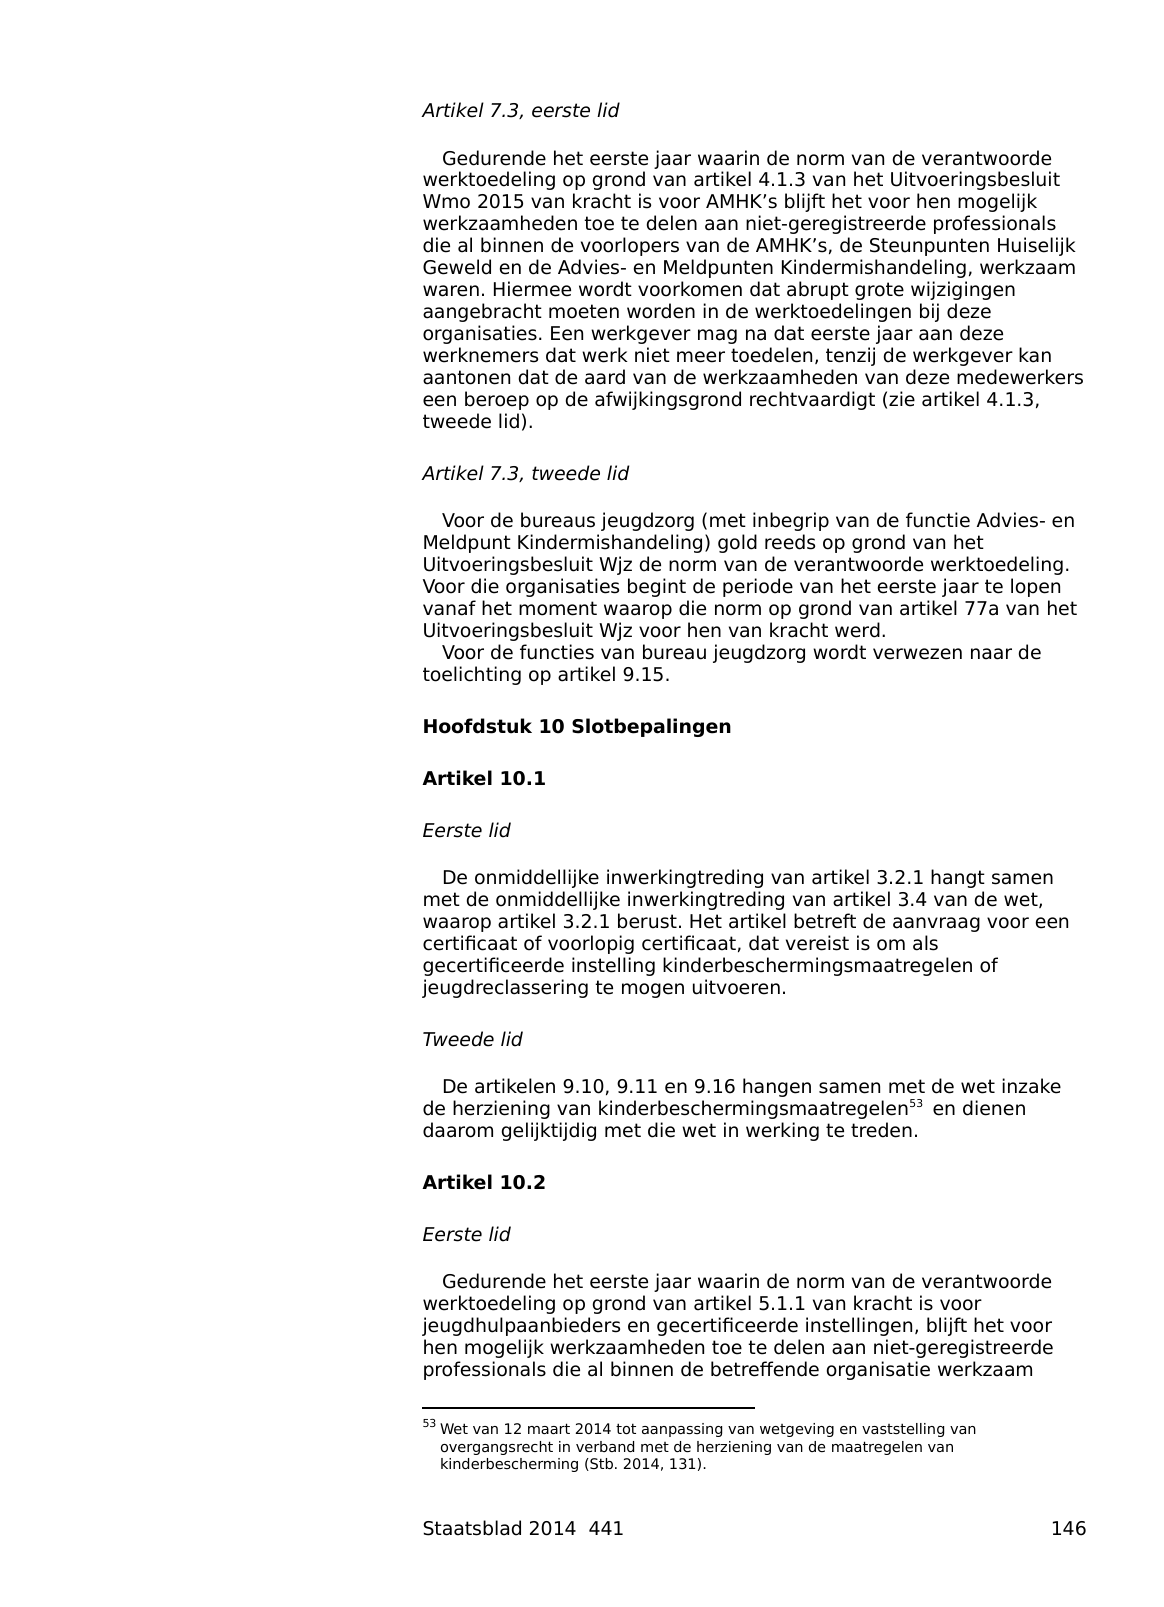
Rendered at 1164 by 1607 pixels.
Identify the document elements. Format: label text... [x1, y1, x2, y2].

text Gedurende het eerste jaar waarin de norm van de verantwoorde werktoedeling op grond van artikel 4.1.3 van het Uitvoeringsbesluit Wmo 2015 van kracht is voor AMHK’s blijft het voor hen mogelijk werkzaamheden toe te delen aan niet-geregistreerde professionals die al binnen de voorlopers van de AMHK’s, de Steunpunten Huiselijk Geweld en de Advies- en Meldpunten Kindermishandeling, werkzaam waren. Hiermee wordt voorkomen dat abrupt grote wijzigingen aangebracht moeten worden in de werktoedelingen bij deze organisaties. Een werkgever mag na dat eerste jaar aan deze werknemers dat werk niet meer toedelen, tenzij de werkgever kan aantonen dat de aard van de werkzaamheden van deze medewerkers een beroep op de afwijkingsgrond rechtvaardigt (zie artikel 4.1.3, tweede lid). [422, 147, 1087, 433]
subtitle Artikel 7.3, eerste lid [422, 100, 1087, 122]
text Gedurende het eerste jaar waarin de norm van de verantwoorde werktoedeling op grond van artikel 5.1.1 van kracht is voor jeugdhulpaanbieders en gecertificeerde instellingen, blijft het voor hen mogelijk werkzaamheden toe te delen aan niet-geregistreerde professionals die al binnen de betreffende organisatie werkzaam [422, 1271, 1087, 1381]
subtitle Artikel 7.3, tweede lid [422, 463, 1087, 485]
text Voor de bureaus jeugdzorg (met inbegrip van de functie Advies- en Meldpunt Kindermishandeling) gold reeds op grond van het Uitvoeringsbesluit Wjz de norm van de verantwoorde werktoedeling. Voor die organisaties begint de periode van het eerste jaar te lopen vanaf het moment waarop die norm op grond van artikel 77a van het Uitvoeringsbesluit Wjz voor hen van kracht werd. [422, 510, 1087, 642]
text Wet van 12 maart 2014 tot aanpassing van wetgeving en vaststelling van overgangsrecht in verband met de herziening van de maatregelen van kinderbescherming (Stb. 2014, 131). [422, 1417, 1087, 1473]
subtitle Artikel 10.2 [422, 1172, 1087, 1194]
subtitle Eerste lid [422, 820, 1087, 842]
text Voor de functies van bureau jeugdzorg wordt verwezen naar de toelichting op artikel 9.15. [422, 642, 1087, 686]
subtitle Tweede lid [422, 1029, 1087, 1051]
subtitle Artikel 10.1 [422, 768, 1087, 790]
subtitle Hoofdstuk 10 Slotbepalingen [422, 716, 1087, 738]
subtitle Eerste lid [422, 1224, 1087, 1246]
text De onmiddellijke inwerkingtreding van artikel 3.2.1 hangt samen met de onmiddellijke inwerkingtreding van artikel 3.4 van de wet, waarop artikel 3.2.1 berust. Het artikel betreft de aanvraag voor een certificaat of voorlopig certificaat, dat vereist is om als gecertificeerde instelling kinderbeschermingsmaatregelen of jeugdreclassering te mogen uitvoeren. [422, 867, 1087, 999]
text De artikelen 9.10, 9.11 en 9.16 hangen samen met de wet inzake de herziening van kinderbeschermingsmaatregelen en dienen daarom gelijktijdig met die wet in werking te treden. [422, 1076, 1087, 1142]
